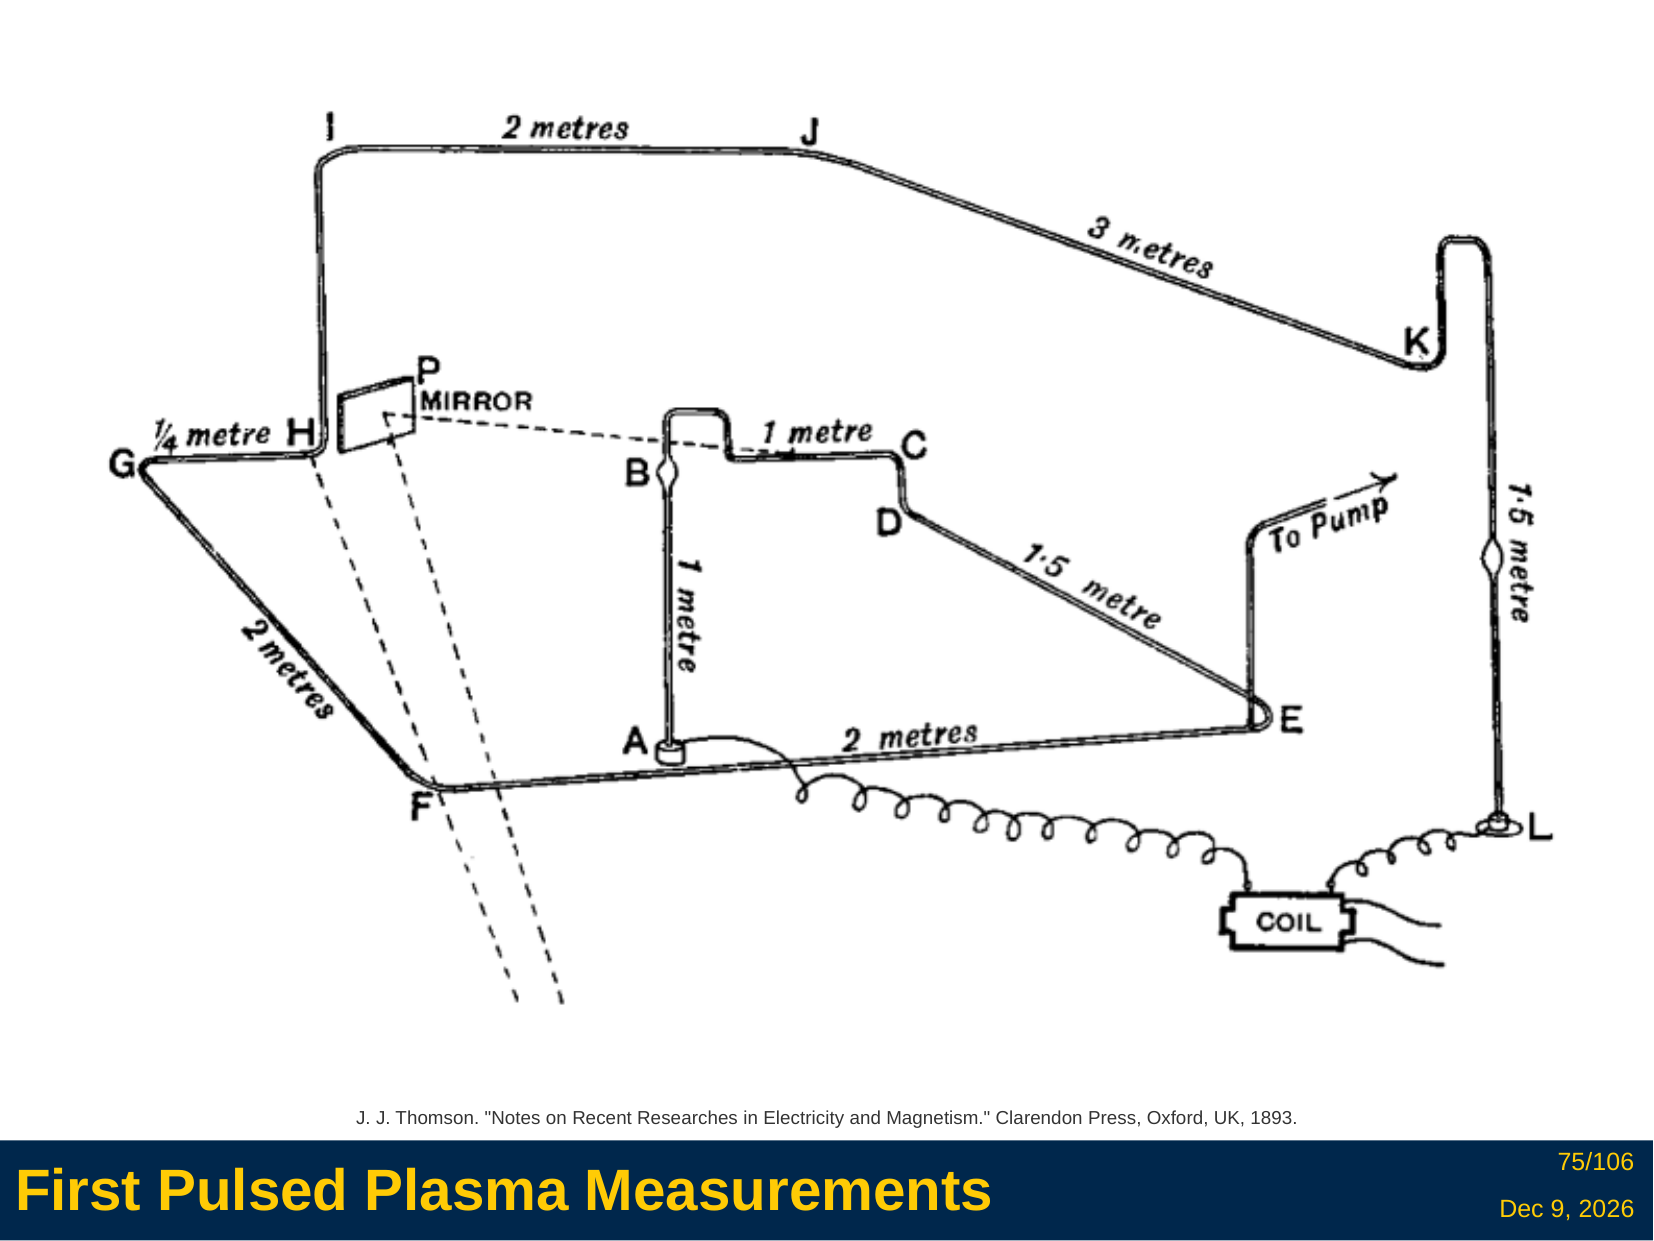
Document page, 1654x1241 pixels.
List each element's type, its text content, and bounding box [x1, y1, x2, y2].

title First Pulsed Plasma Measurements [14, 1140, 1380, 1241]
picture [81, 89, 1576, 1009]
